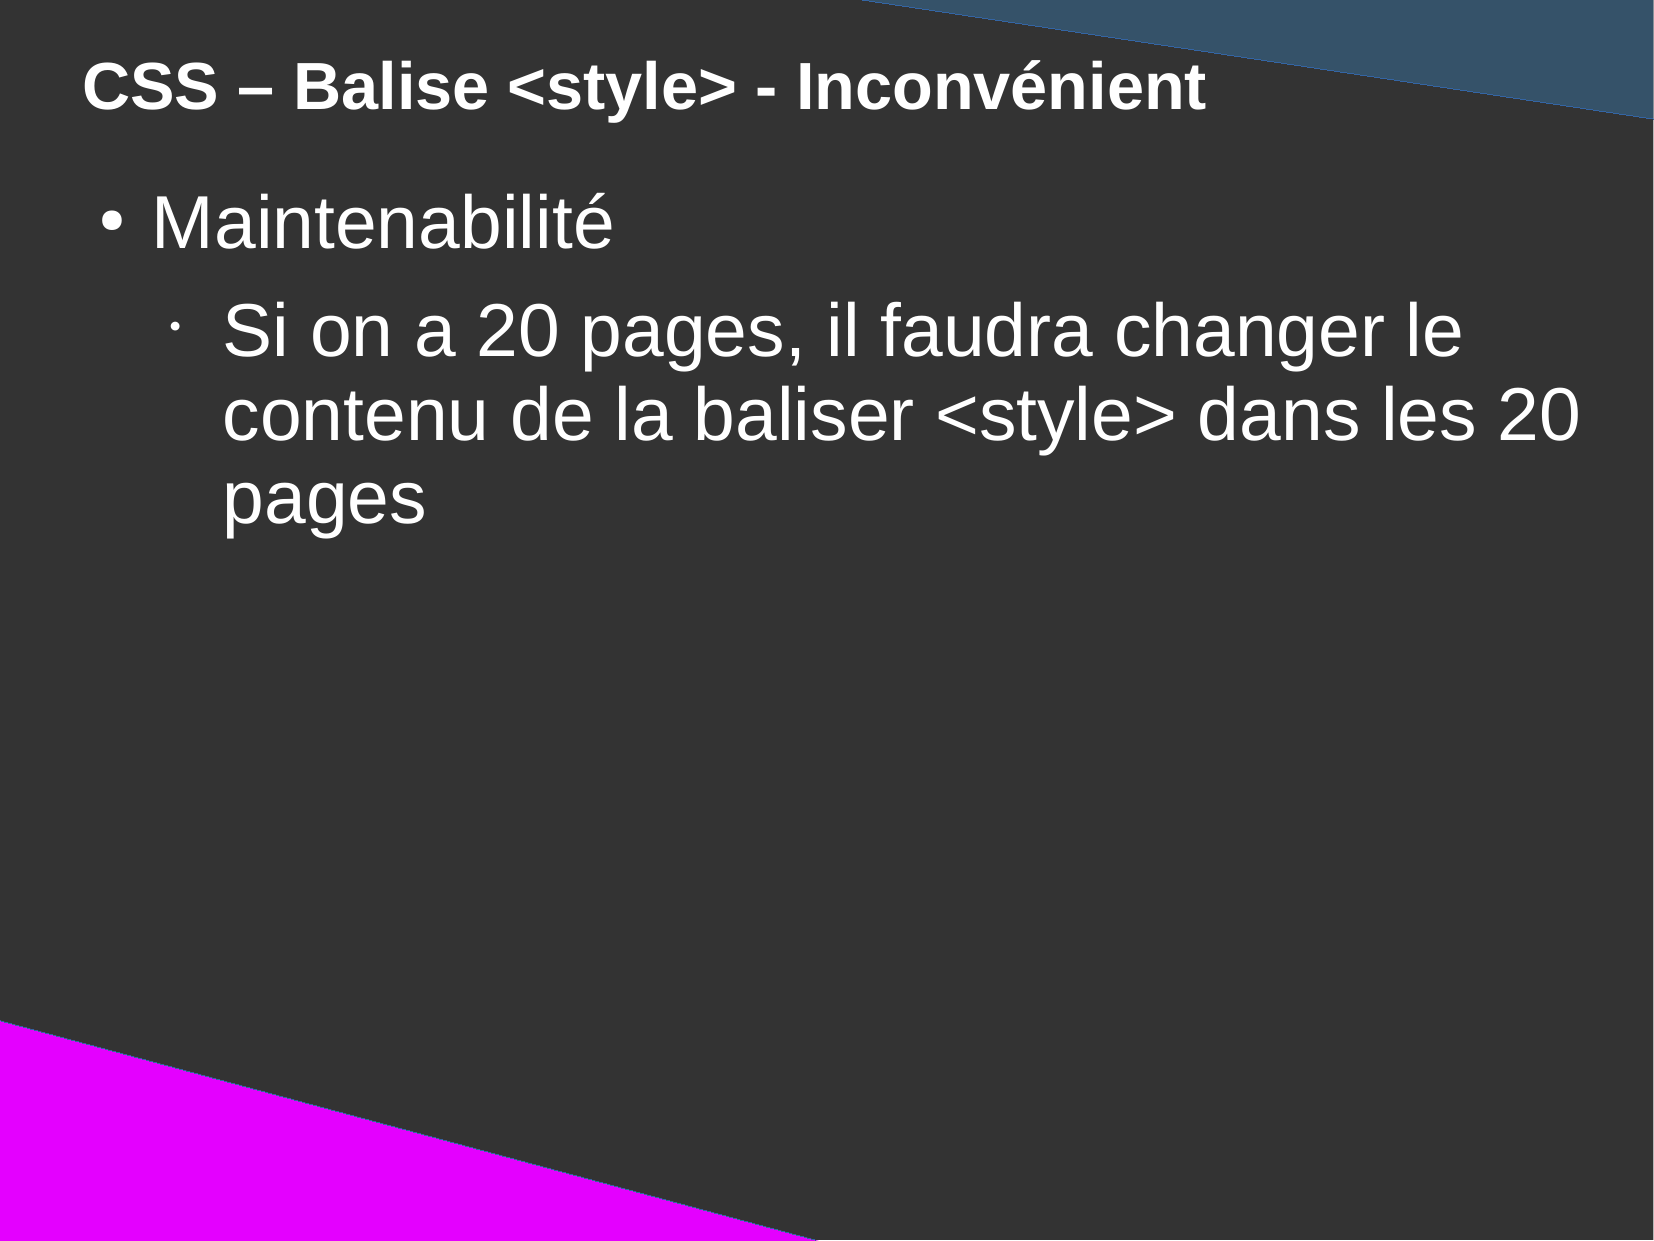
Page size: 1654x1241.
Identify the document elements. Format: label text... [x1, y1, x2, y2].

text_box [862, 0, 1654, 120]
list Maintenabilité Si on a 20 pages, il faudra changer le contenu de la baliser <style> dans les 20 pages [80, 180, 1605, 733]
title CSS – Balise <style> - Inconvénient [82, 49, 1571, 162]
text_box [0, 1020, 819, 1241]
